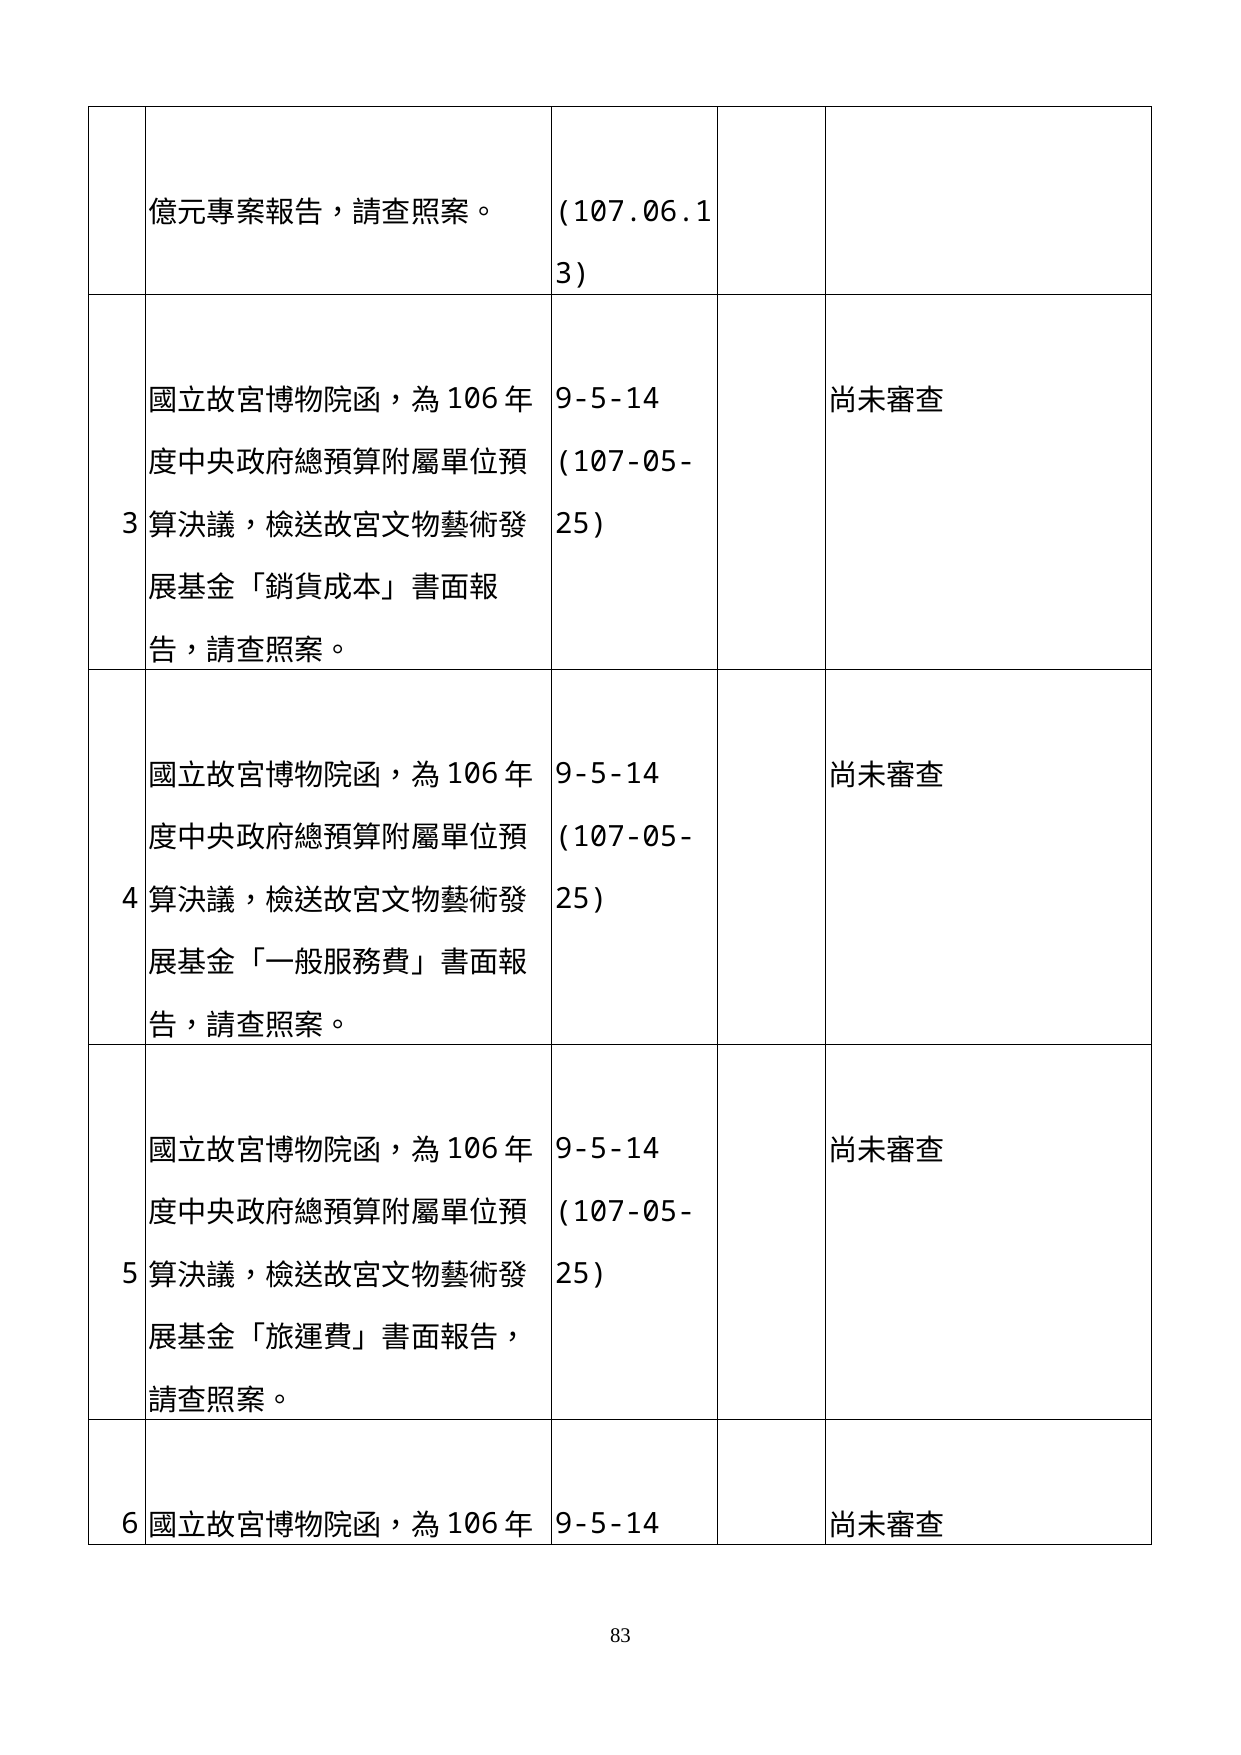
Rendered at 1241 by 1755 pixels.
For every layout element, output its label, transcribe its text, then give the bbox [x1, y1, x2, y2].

table_cell 9-5-14 (107-05-25) [552, 1045, 717, 1418]
table_cell [826, 107, 1151, 293]
table_cell 億元專案報告，請查照案。 [146, 107, 551, 293]
table_cell [718, 295, 825, 668]
table_cell [718, 1420, 825, 1543]
table_cell 國立故宮博物院函，為106年度中央政府總預算附屬單位預算決議，檢送故宮文物藝術發展基金「一般服務費」書面報告，請查照案。 [146, 670, 551, 1043]
table_cell 尚未審查 [826, 295, 1151, 668]
table_cell [89, 1420, 145, 1543]
table_cell 國立故宮博物院函，為106年 [146, 1420, 551, 1543]
table_cell [718, 670, 825, 1043]
table_cell [89, 295, 145, 668]
table_cell 9-5-14 [552, 1420, 717, 1543]
table_cell 尚未審查 [826, 1420, 1151, 1543]
table_cell 國立故宮博物院函，為106年度中央政府總預算附屬單位預算決議，檢送故宮文物藝術發展基金「旅運費」書面報告，請查照案。 [146, 1045, 551, 1418]
table_cell 9-5-14 (107-05-25) [552, 295, 717, 668]
table_cell 9-5-14 (107-05-25) [552, 670, 717, 1043]
table_cell [718, 1045, 825, 1418]
table_cell 尚未審查 [826, 670, 1151, 1043]
table_cell 國立故宮博物院函，為106年度中央政府總預算附屬單位預算決議，檢送故宮文物藝術發展基金「銷貨成本」書面報告，請查照案。 [146, 295, 551, 668]
table_cell [89, 670, 145, 1043]
table_cell (107.06.13) [552, 107, 717, 293]
table_cell [718, 107, 825, 293]
table_cell [89, 1045, 145, 1418]
table_cell 尚未審查 [826, 1045, 1151, 1418]
table_cell [89, 107, 145, 293]
